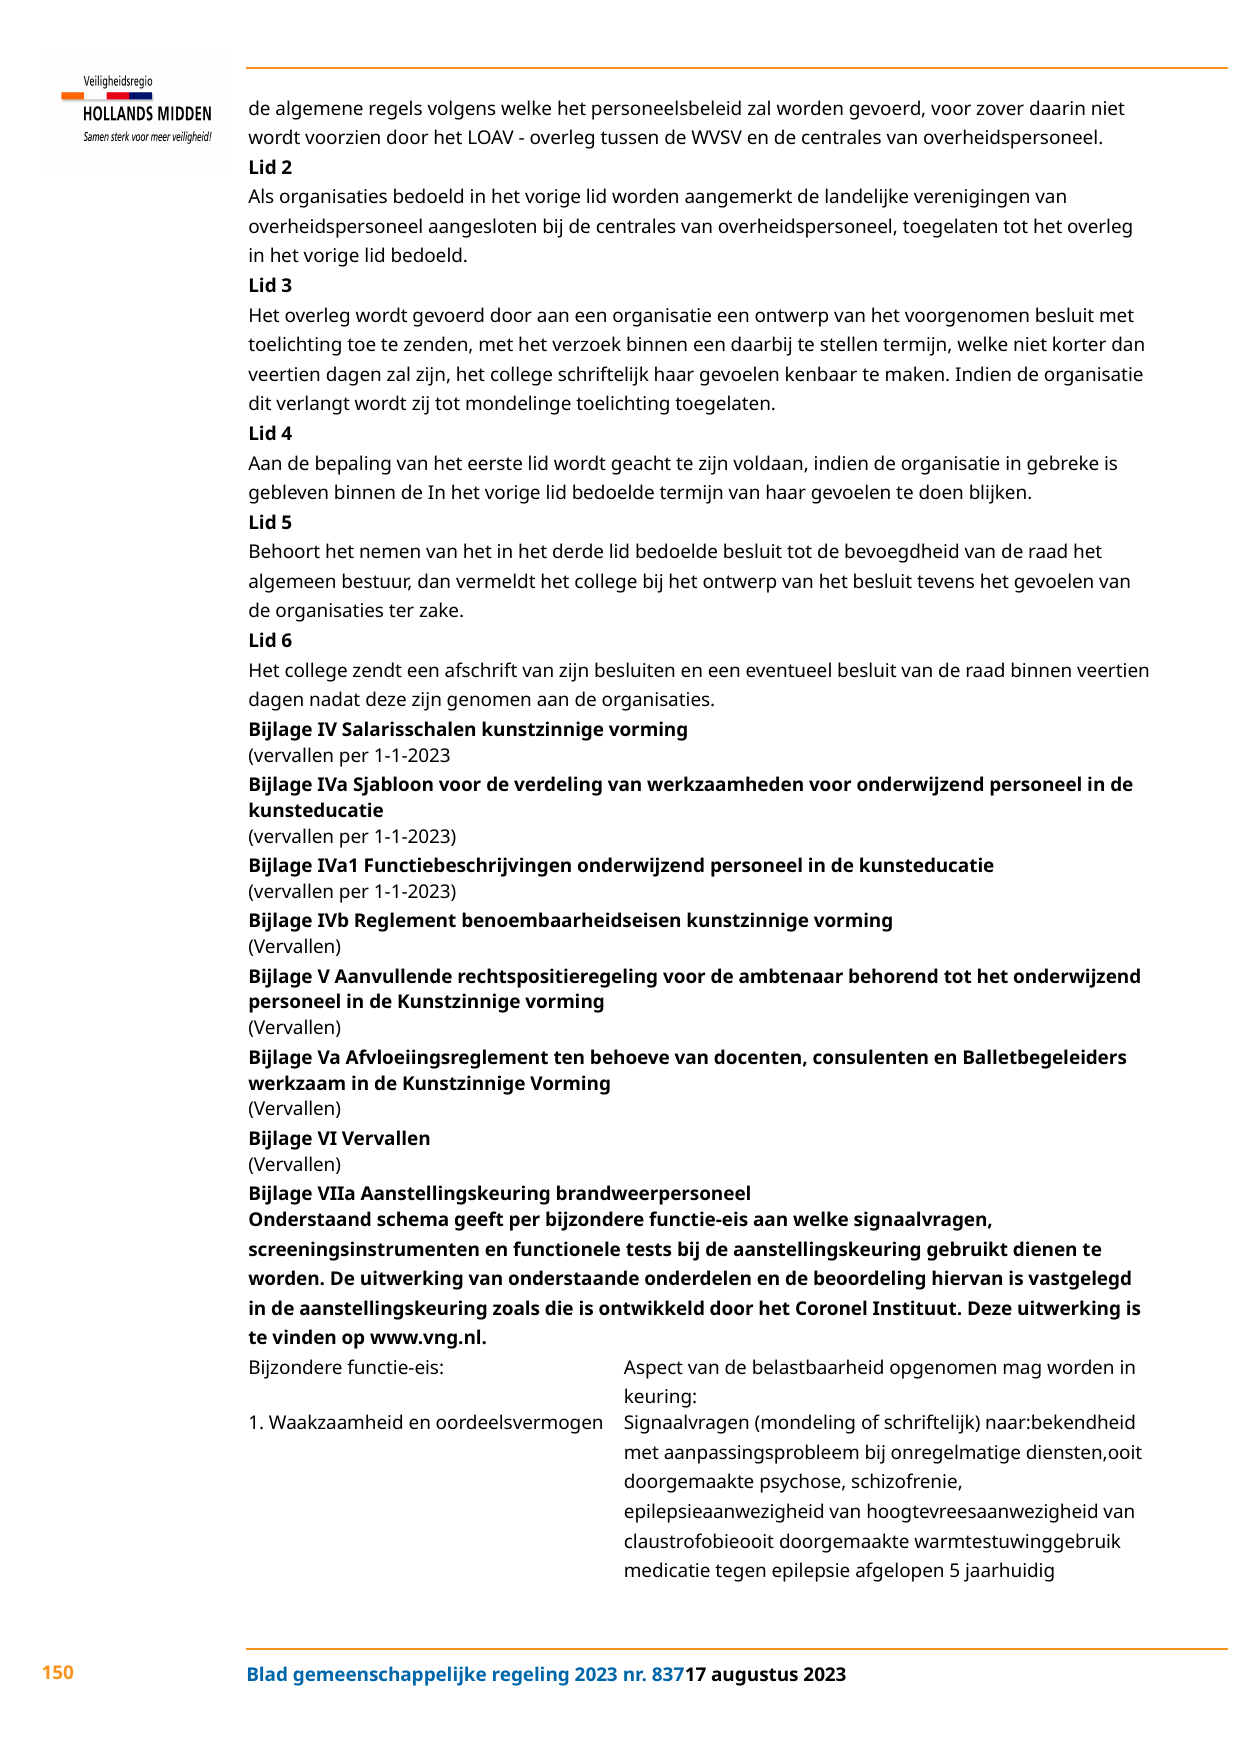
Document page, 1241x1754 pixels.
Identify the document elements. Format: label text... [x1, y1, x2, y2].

table_cell Signaalvragen (mondeling of schriftelijk) naar:bekendheid met aanpassingsprobleem bij onregelmatige diensten,ooit doorgemaakte psychose, schizofrenie, epilepsieaanwezigheid van hoogtevreesaanwezigheid van claustrofobieooit doorgemaakte warmtestuwinggebruik medicatie tegen epilepsie afgelopen 5 jaarhuidig [624, 1410, 1152, 1583]
table_header Bijzondere functie-eis: [248, 1354, 624, 1409]
text (Vervallen) [248, 1014, 1152, 1040]
text Bijlage VI Vervallen [248, 1125, 1152, 1151]
table_header Aspect van de belastbaarheid opgenomen mag worden in keuring: [624, 1354, 1152, 1409]
text Het overleg wordt gevoerd door aan een organisatie een ontwerp van het voorgenomen besluit met toelichting toe te zenden, met het verzoek binnen een daarbij te stellen termijn, welke niet korter dan veertien dagen zal zijn, het college schriftelijk haar gevoelen kenbaar te maken. Indien de organisatie dit verlangt wordt zij tot mondelinge toelichting toegelaten. [248, 302, 1152, 416]
text (vervallen per 1-1-2023 [248, 742, 1152, 767]
text Bijlage IVa1 Functiebeschrijvingen onderwijzend personeel in de kunsteducatie [248, 852, 1152, 878]
text Onderstaand schema geeft per bijzondere functie-eis aan welke signaalvragen, screeningsinstrumenten en functionele tests bij de aanstellingskeuring gebruikt dienen te worden. De uitwerking van onderstaande onderdelen en de beoordeling hiervan is vastgelegd in de aanstellingskeuring zoals die is ontwikkeld door het Coronel Instituut. Deze uitwerking is te vinden op www.vng.nl. [248, 1206, 1152, 1350]
text (Vervallen) [248, 933, 1152, 959]
text Bijlage VIIa Aanstellingskeuring brandweerpersoneel [248, 1180, 1152, 1206]
text Het college zendt een afschrift van zijn besluiten en een eventueel besluit van de raad binnen veertien dagen nadat deze zijn genomen aan de organisaties. [248, 657, 1152, 712]
text Bijlage Va Afvloeiingsreglement ten behoeve van docenten, consulenten en Balletbegeleiders werkzaam in de Kunstzinnige Vorming [248, 1044, 1152, 1096]
text Bijlage V Aanvullende rechtspositieregeling voor de ambtenaar behorend tot het onderwijzend personeel in de Kunstzinnige vorming [248, 963, 1152, 1014]
text Lid 3 [248, 272, 1152, 298]
text (vervallen per 1-1-2023) [248, 878, 1152, 904]
picture [41, 47, 231, 172]
text Bijlage IV Salarisschalen kunstzinnige vorming [248, 716, 1152, 742]
table_cell 1. Waakzaamheid en oordeelsvermogen [248, 1410, 624, 1583]
text Lid 2 [248, 154, 1152, 180]
text (vervallen per 1-1-2023) [248, 823, 1152, 848]
text Aan de bepaling van het eerste lid wordt geacht te zijn voldaan, indien de organisatie in gebreke is gebleven binnen de In het vorige lid bedoelde termijn van haar gevoelen te doen blijken. [248, 450, 1152, 505]
text de algemene regels volgens welke het personeelsbeleid zal worden gevoerd, voor zover daarin niet wordt voorzien door het LOAV - overleg tussen de WVSV en de centrales van overheidspersoneel. [248, 95, 1152, 150]
text Lid 6 [248, 627, 1152, 653]
text Als organisaties bedoeld in het vorige lid worden aangemerkt de landelijke verenigingen van overheidspersoneel aangesloten bij de centrales van overheidspersoneel, toegelaten tot het overleg in het vorige lid bedoeld. [248, 183, 1152, 268]
text Lid 4 [248, 420, 1152, 446]
text Behoort het nemen van het in het derde lid bedoelde besluit tot de bevoegdheid van de raad het algemeen bestuur, dan vermeldt het college bij het ontwerp van het besluit tevens het gevoelen van de organisaties ter zake. [248, 538, 1152, 623]
text (Vervallen) [248, 1151, 1152, 1177]
text Lid 5 [248, 509, 1152, 535]
text Bijlage IVb Reglement benoembaarheidseisen kunstzinnige vorming [248, 908, 1152, 933]
text (Vervallen) [248, 1096, 1152, 1121]
text Bijlage IVa Sjabloon voor de verdeling van werkzaamheden voor onderwijzend personeel in de kunsteducatie [248, 771, 1152, 823]
